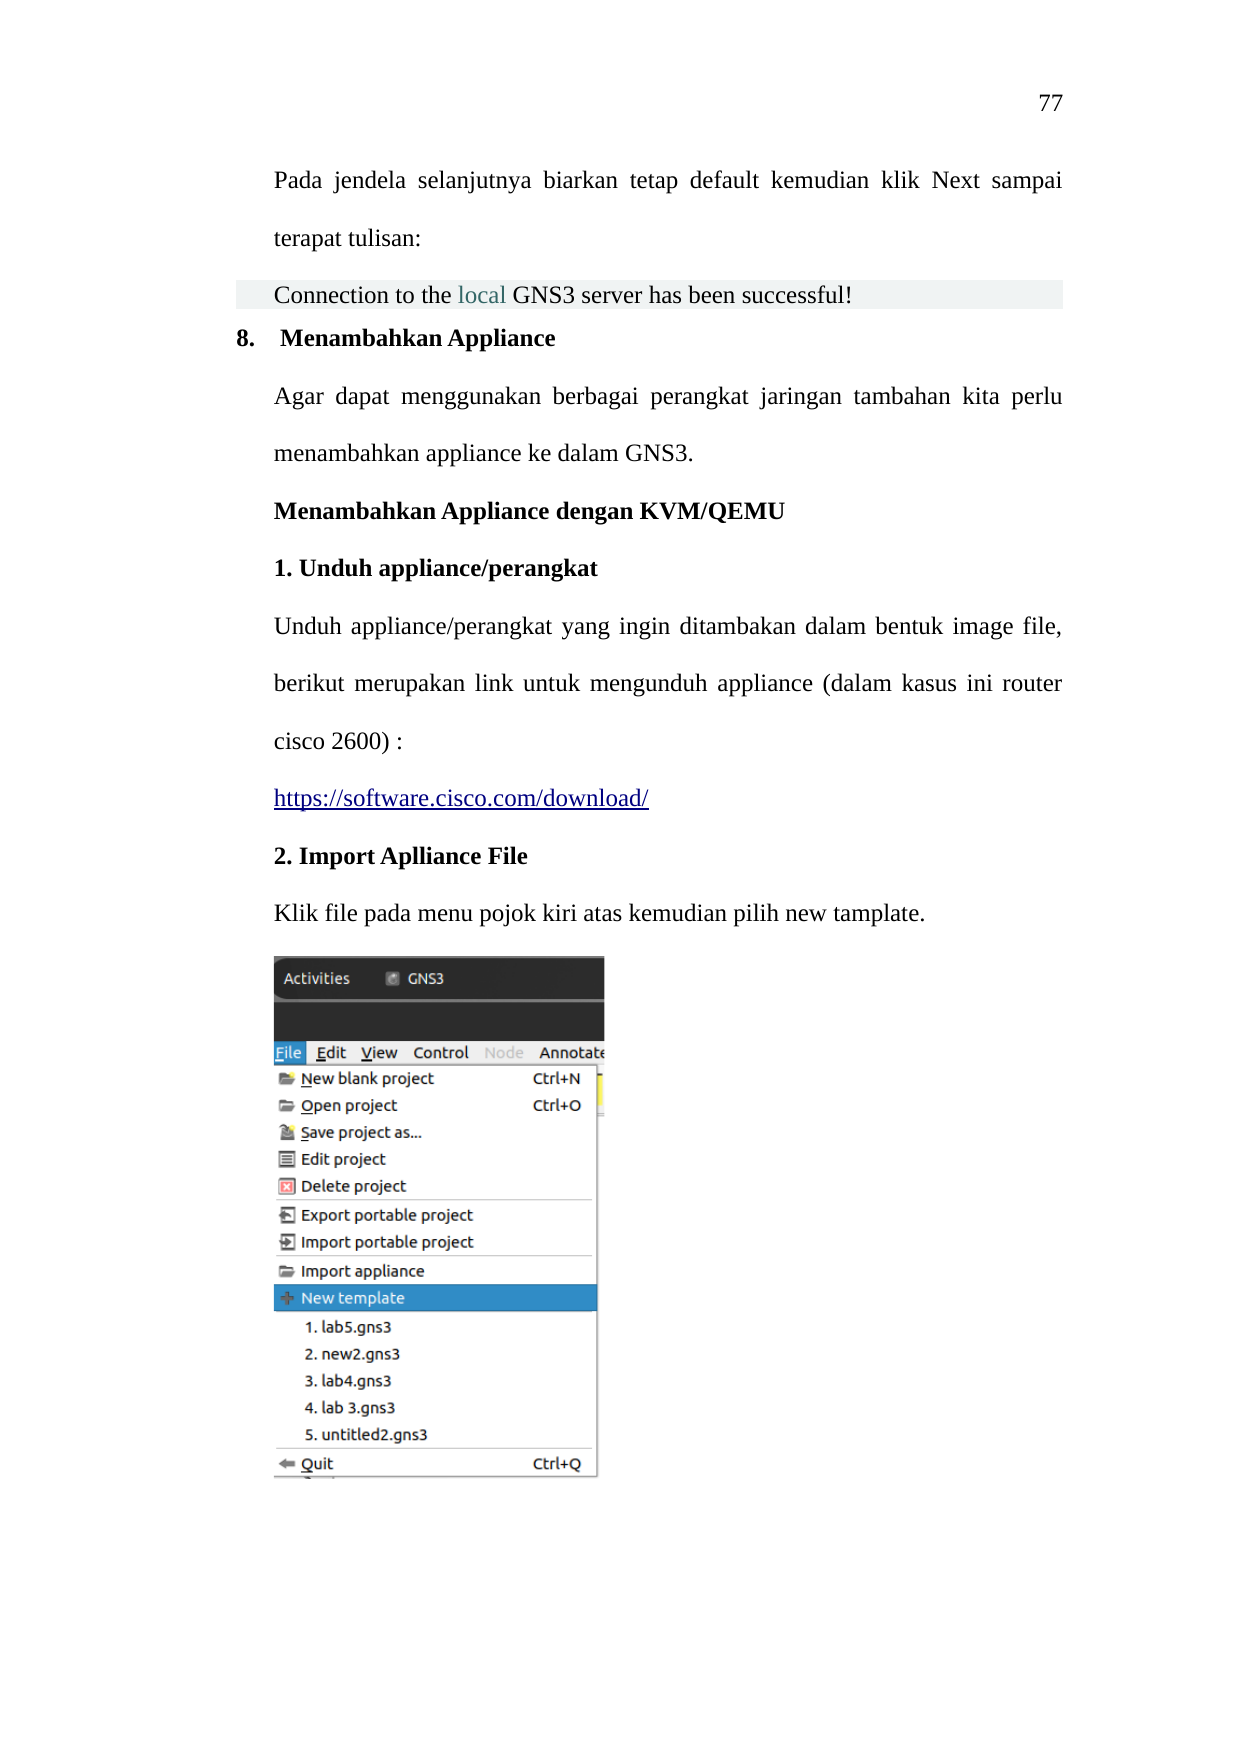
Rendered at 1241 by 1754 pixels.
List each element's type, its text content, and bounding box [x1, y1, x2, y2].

list 2. Import Aplliance File [236, 841, 1063, 870]
list Menambahkan Appliance [236, 323, 1063, 352]
list Connection to the local GNS3 server has been successful! [236, 280, 1063, 309]
list Unduh appliance/perangkat yang ingin ditambakan dalam bentuk image file, berikut merupakan link untuk mengunduh appliance (dalam kasus ini router cisco 2600) : [236, 611, 1063, 755]
picture [273, 956, 605, 1479]
list Menambahkan Appliance dengan KVM/QEMU [236, 496, 1063, 525]
list https://software.cisco.com/download/ [236, 783, 1063, 812]
list Pada jendela selanjutnya biarkan tetap default kemudian klik Next sampai terapat tulisan: [236, 165, 1063, 252]
list 1. Unduh appliance/perangkat [236, 553, 1063, 582]
list Agar dapat menggunakan berbagai perangkat jaringan tambahan kita perlu menambahkan appliance ke dalam GNS3. [236, 381, 1063, 467]
list Klik file pada menu pojok kiri atas kemudian pilih new tamplate. [236, 898, 1063, 927]
